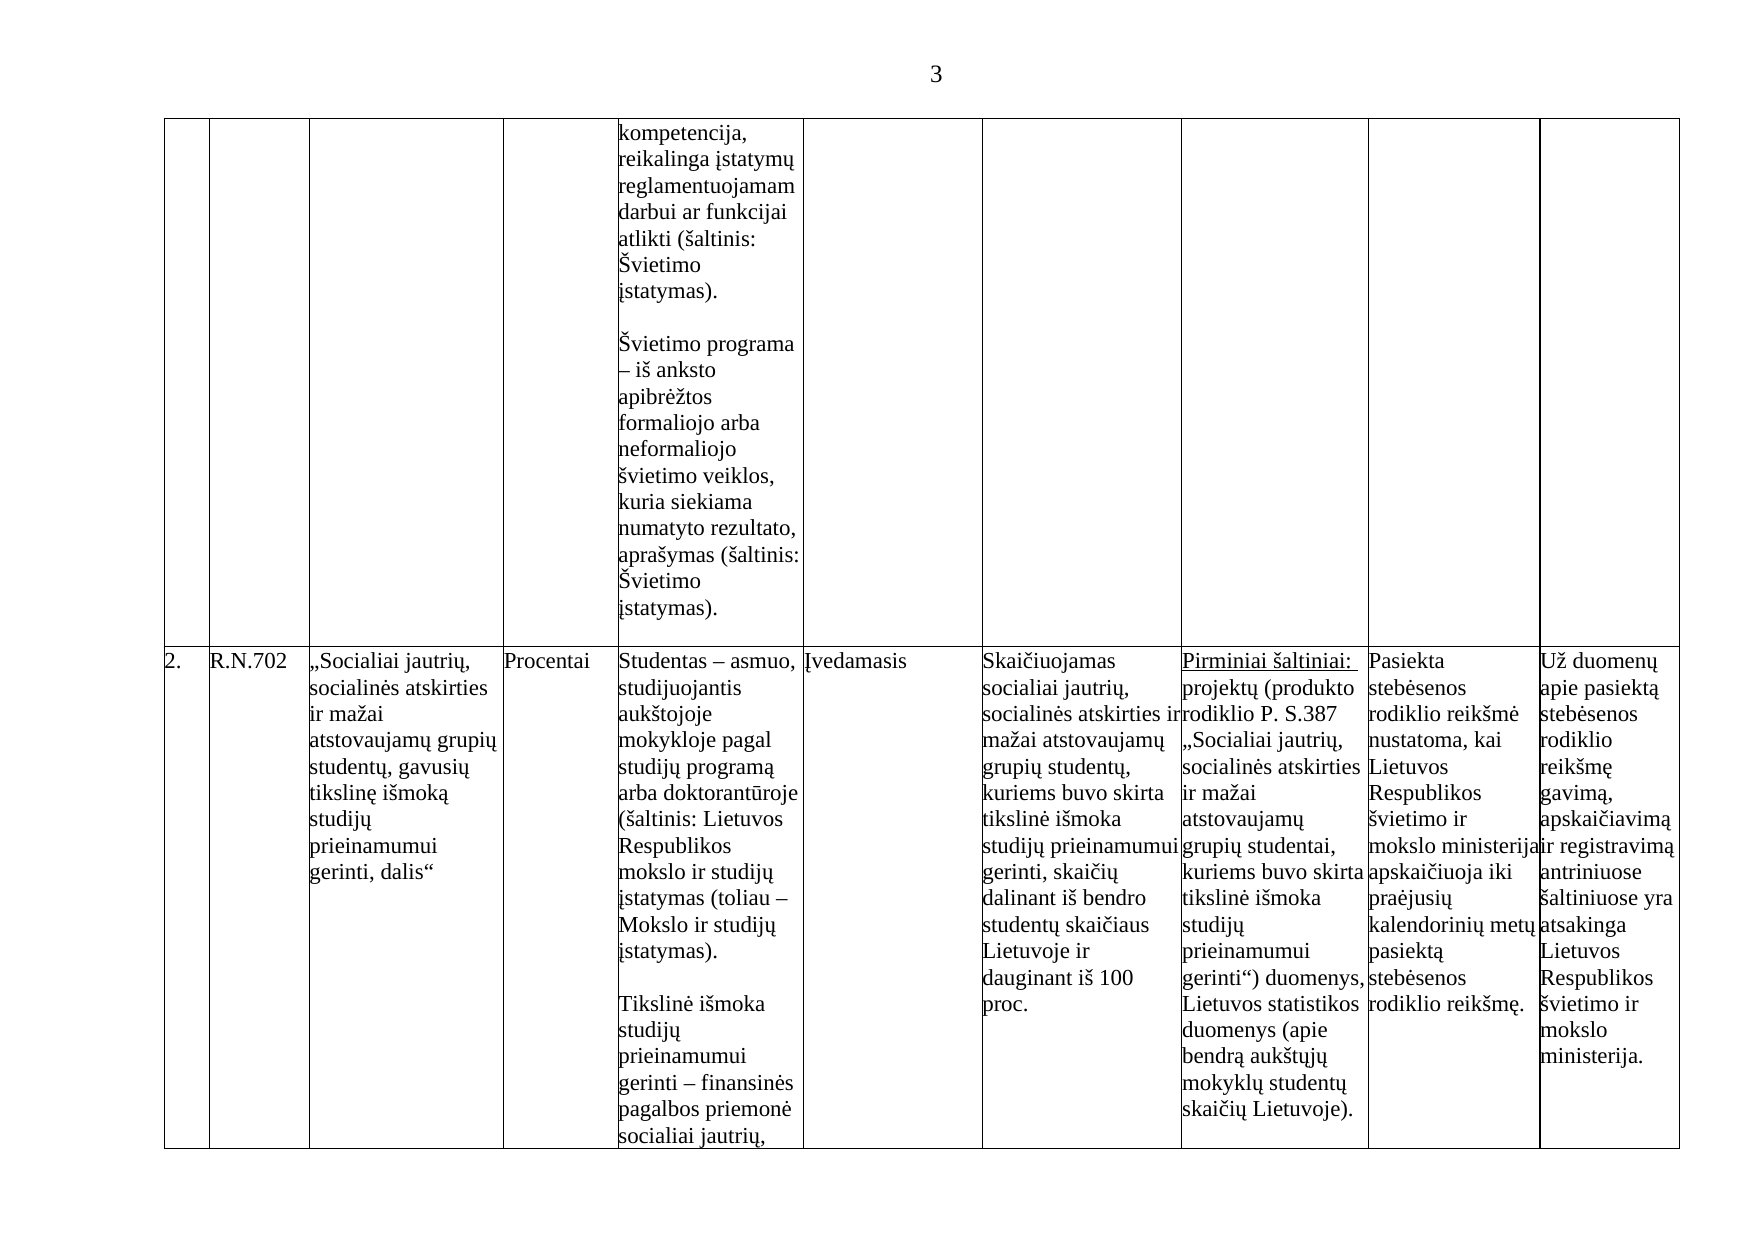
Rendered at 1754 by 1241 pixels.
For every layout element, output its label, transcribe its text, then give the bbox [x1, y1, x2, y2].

table_cell [804, 119, 982, 646]
table_cell [1541, 119, 1679, 646]
table_cell Procentai [504, 647, 618, 1148]
table_cell [1369, 119, 1539, 646]
table_cell Pasiekta stebėsenos rodiklio reikšmė nustatoma, kai Lietuvos Respublikos švietimo ir mokslo ministerija apskaičiuoja iki praėjusių kalendorinių metų pasiektą stebėsenos rodiklio reikšmę. [1369, 647, 1539, 1148]
table_cell [165, 119, 209, 646]
table_cell [210, 119, 309, 646]
table_cell 2. [165, 647, 209, 1148]
table_cell „Socialiai jautrių, socialinės atskirties ir mažai atstovaujamų grupių studentų, gavusių tikslinę išmoką studijų prieinamumui gerinti, dalis“ [310, 647, 503, 1148]
table_cell kompetencija, reikalinga įstatymų reglamentuojamam darbui ar funkcijai atlikti (šaltinis: Švietimo įstatymas). Švietimo programa – iš anksto apibrėžtos formaliojo arba neformaliojo švietimo veiklos, kuria siekiama numatyto rezultato, aprašymas (šaltinis: Švietimo įstatymas). [619, 119, 803, 646]
table_cell Pirminiai šaltiniai: projektų (produkto rodiklio P. S.387 „Socialiai jautrių, socialinės atskirties ir mažai atstovaujamų grupių studentai, kuriems buvo skirta tikslinė išmoka studijų prieinamumui gerinti“) duomenys, Lietuvos statistikos duomenys (apie bendrą aukštųjų mokyklų studentų skaičių Lietuvoje). [1182, 647, 1368, 1148]
table_cell [504, 119, 618, 646]
table_cell [1182, 119, 1368, 646]
table_cell [310, 119, 503, 646]
table_cell [983, 119, 1181, 646]
table_cell Skaičiuojamas socialiai jautrių, socialinės atskirties ir mažai atstovaujamų grupių studentų, kuriems buvo skirta tikslinė išmoka studijų prieinamumui gerinti, skaičių dalinant iš bendro studentų skaičiaus Lietuvoje ir dauginant iš 100 proc. [983, 647, 1181, 1148]
table_cell Studentas – asmuo, studijuojantis aukštojoje mokykloje pagal studijų programą arba doktorantūroje (šaltinis: Lietuvos Respublikos mokslo ir studijų įstatymas (toliau – Mokslo ir studijų įstatymas). Tikslinė išmoka studijų prieinamumui gerinti – finansinės pagalbos priemonė socialiai jautrių, [619, 647, 803, 1148]
table_cell Už duomenų apie pasiektą stebėsenos rodiklio reikšmę gavimą, apskaičiavimą ir registravimą antriniuose šaltiniuose yra atsakinga Lietuvos Respublikos švietimo ir mokslo ministerija. [1541, 647, 1679, 1148]
table_cell Įvedamasis [804, 647, 982, 1148]
table_cell R.N.702 [210, 647, 309, 1148]
